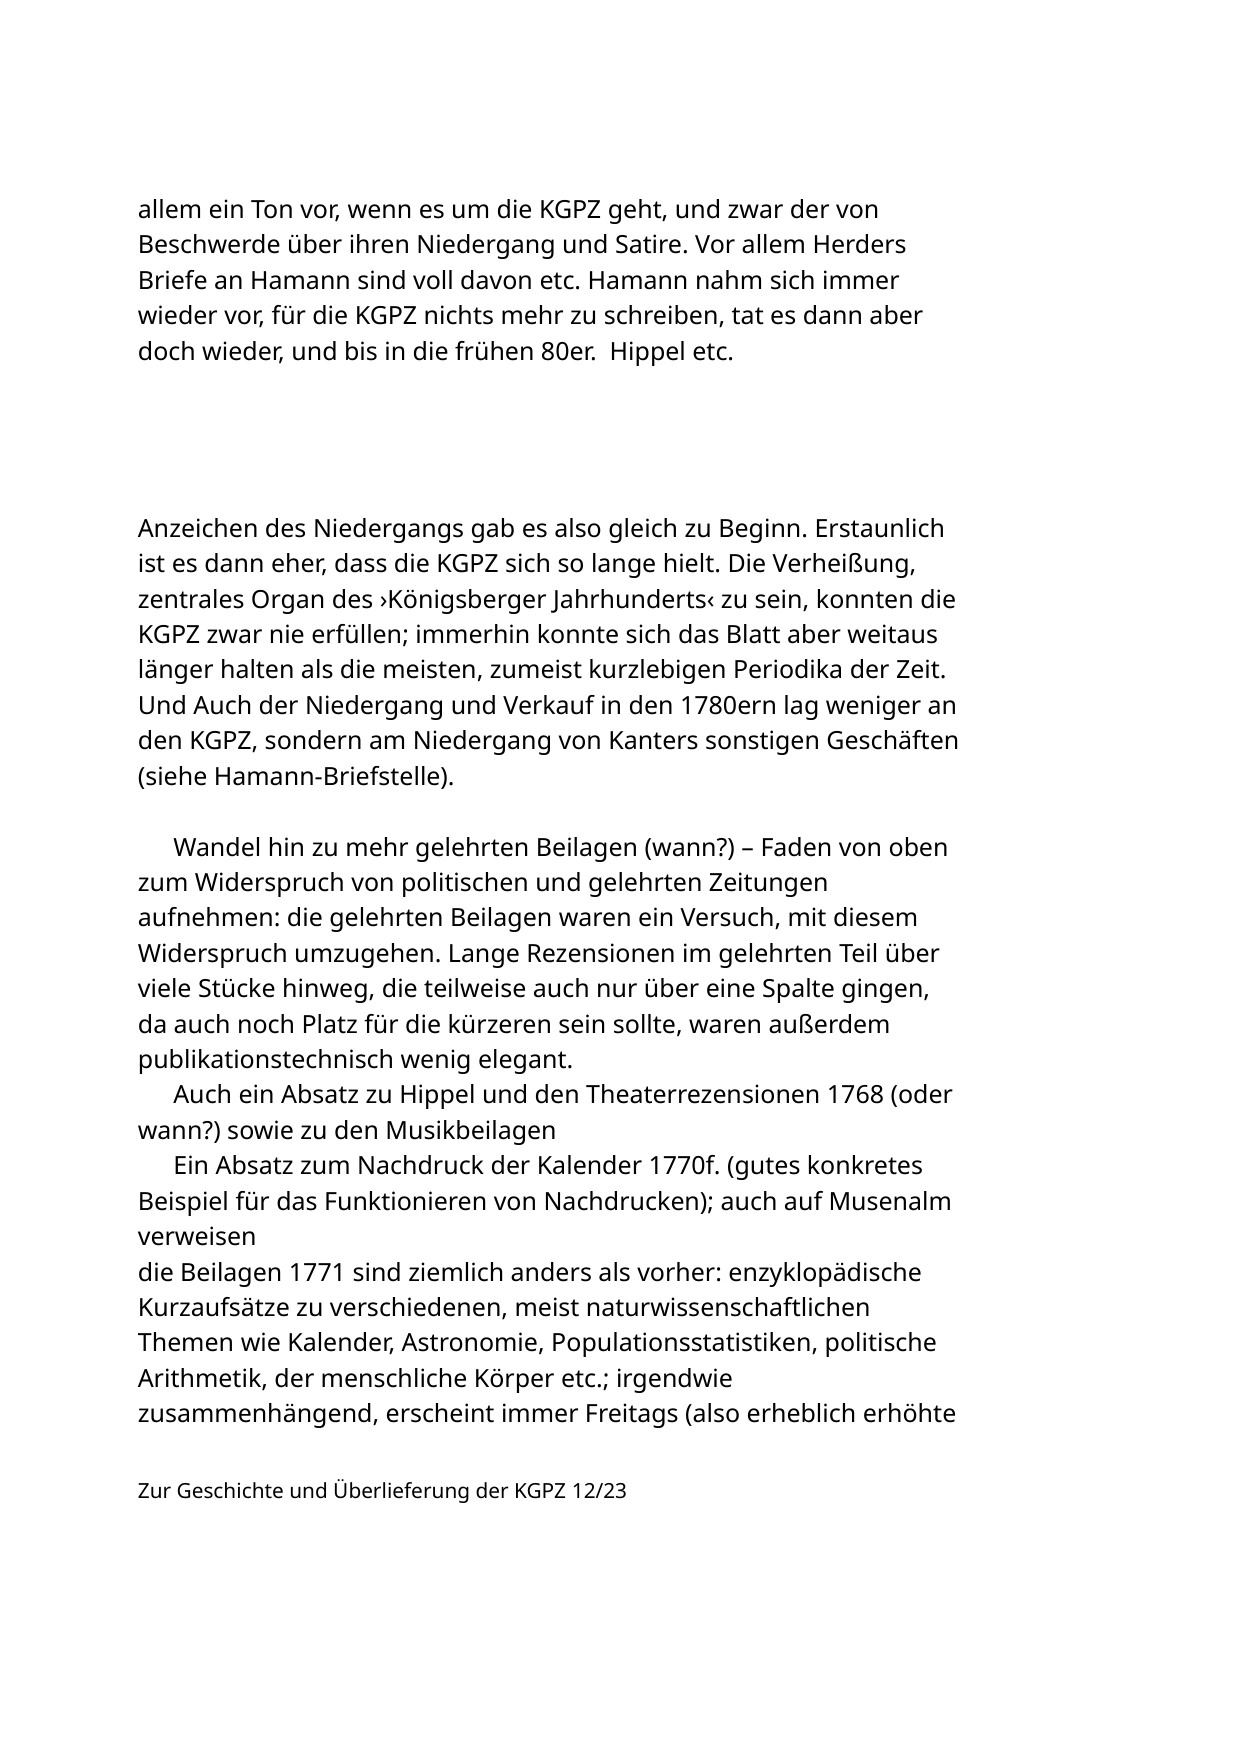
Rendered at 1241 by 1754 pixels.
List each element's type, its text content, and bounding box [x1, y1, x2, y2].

text Ein Absatz zum Nachdruck der Kalender 1770f. (gutes konkretes Beispiel für das Funktionieren von Nachdrucken); auch auf Musenalm verweisen die Beilagen 1771 sind ziemlich anders als vorher: enzyklopädische Kurzaufsätze zu verschiedenen, meist naturwissenschaftlichen Themen wie Kalender, Astronomie, Populationsstatistiken, politische Arithmetik, der menschliche Körper etc.; irgendwie zusammenhängend, erscheint immer Freitags (also erheblich erhöhte [138, 1146, 964, 1430]
text Anzeichen des Niedergangs gab es also gleich zu Beginn. Erstaunlich ist es dann eher, dass die KGPZ sich so lange hielt. Die Verheißung, zentrales Organ des ›Königsberger Jahrhunderts‹ zu sein, konnten die KGPZ zwar nie erfüllen; immerhin konnte sich das Blatt aber weitaus länger halten als die meisten, zumeist kurzlebigen Periodika der Zeit. Und Auch der Niedergang und Verkauf in den 1780ern lag weniger an den KGPZ, sondern am Niedergang von Kanters sonstigen Geschäften (siehe Hamann-Briefstelle). [138, 509, 964, 792]
text allem ein Ton vor, wenn es um die KGPZ geht, und zwar der von Beschwerde über ihren Niedergang und Satire. Vor allem Herders Briefe an Hamann sind voll davon etc. Hamann nahm sich immer wieder vor, für die KGPZ nichts mehr zu schreiben, tat es dann aber doch wieder, und bis in die frühen 80er. Hippel etc. [138, 190, 964, 367]
text Wandel hin zu mehr gelehrten Beilagen (wann?) – Faden von oben zum Widerspruch von politischen und gelehrten Zeitungen aufnehmen: die gelehrten Beilagen waren ein Versuch, mit diesem Widerspruch umzugehen. Lange Rezensionen im gelehrten Teil über viele Stücke hinweg, die teilweise auch nur über eine Spalte gingen, da auch noch Platz für die kürzeren sein sollte, waren außerdem publikationstechnisch wenig elegant. [138, 828, 964, 1076]
text Auch ein Absatz zu Hippel und den Theaterrezensionen 1768 (oder wann?) sowie zu den Musikbeilagen [138, 1076, 964, 1146]
